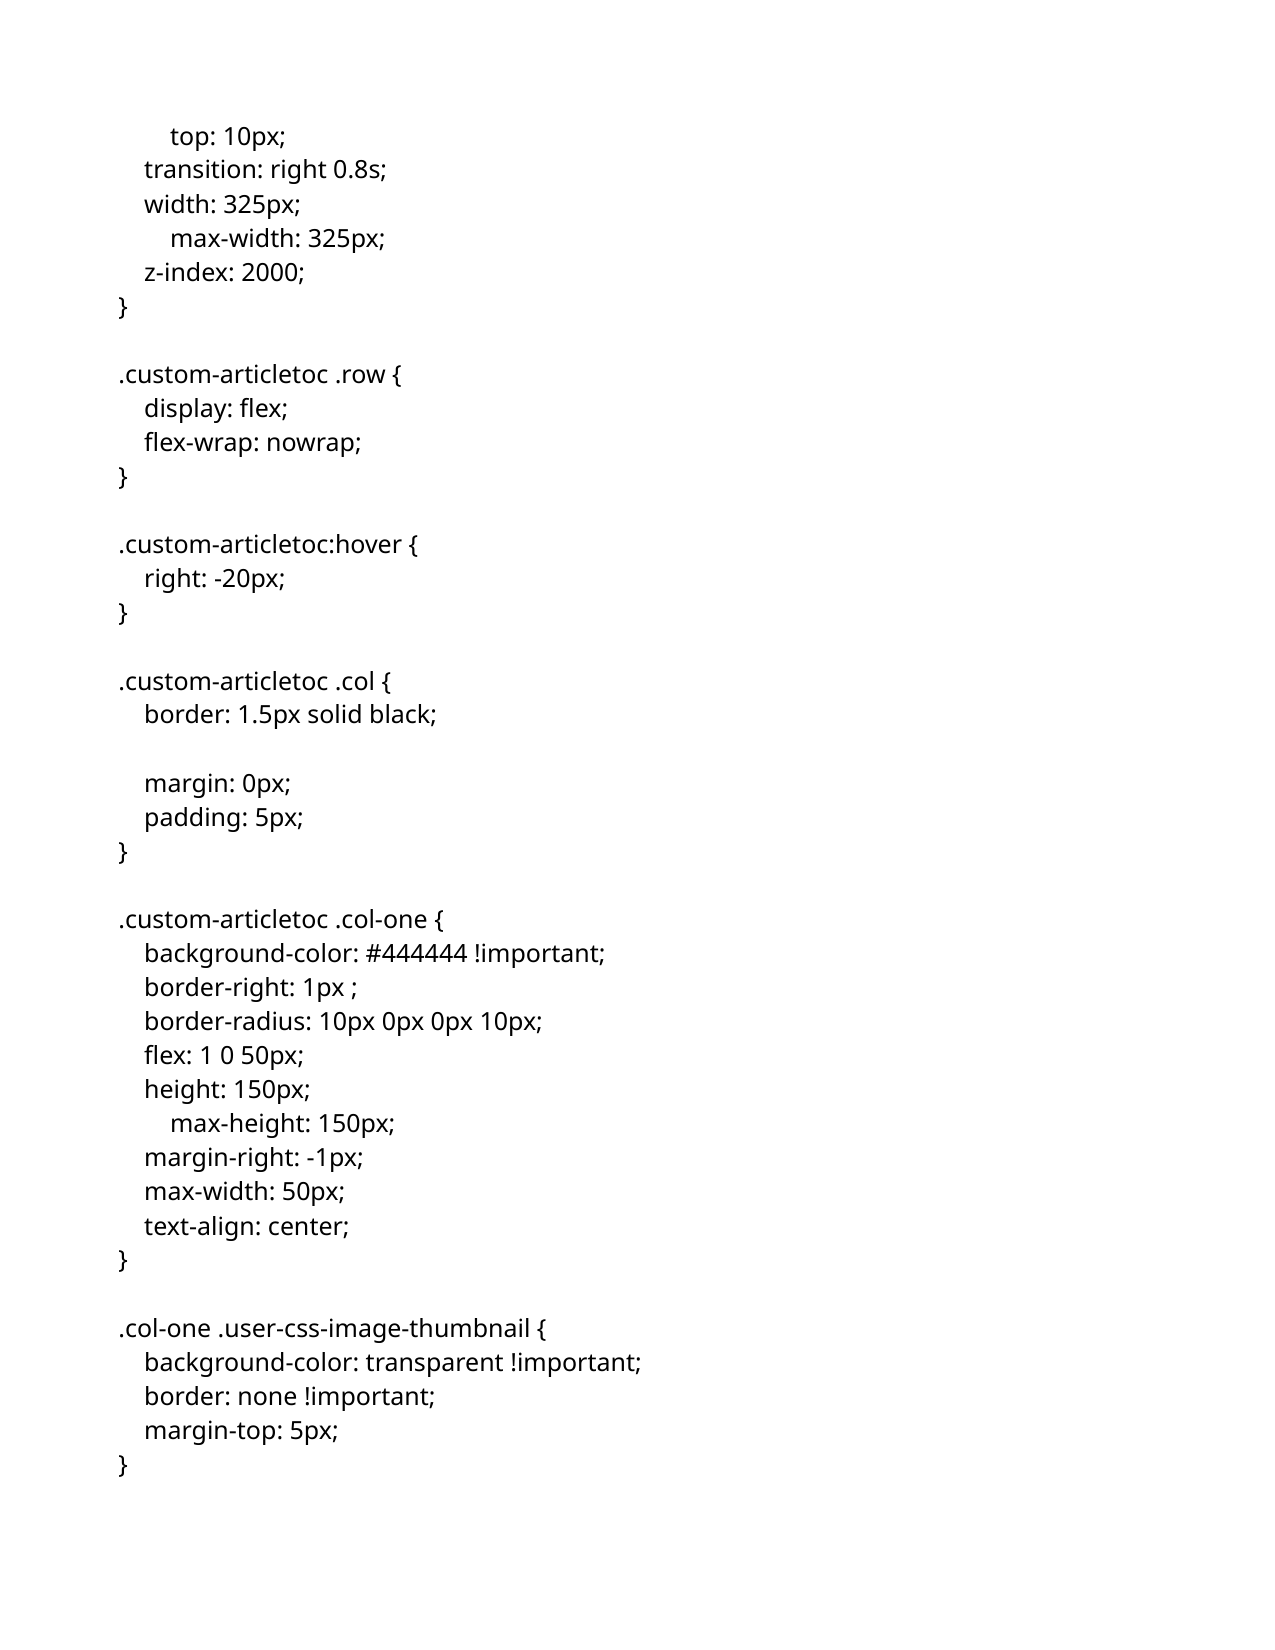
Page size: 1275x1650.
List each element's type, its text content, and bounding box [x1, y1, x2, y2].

text } [118, 459, 1157, 493]
text border: none !important; [118, 1378, 1157, 1412]
text margin: 0px; [118, 765, 1157, 799]
text text-align: center; [118, 1208, 1157, 1242]
text margin-right: -1px; [118, 1140, 1157, 1174]
text height: 150px; [118, 1072, 1157, 1106]
text border-radius: 10px 0px 0px 10px; [118, 1004, 1157, 1038]
text background-color: #444444 !important; [118, 936, 1157, 970]
text } [118, 1242, 1157, 1276]
text flex-wrap: nowrap; [118, 425, 1157, 459]
text } [118, 833, 1157, 867]
text top: 10px; [118, 118, 1157, 152]
text .custom-articletoc .col-one { [118, 902, 1157, 936]
text background-color: transparent !important; [118, 1344, 1157, 1378]
text border: 1.5px solid black; [118, 697, 1157, 731]
text } [118, 595, 1157, 629]
text z-index: 2000; [118, 254, 1157, 288]
text margin-top: 5px; [118, 1412, 1157, 1447]
text max-width: 50px; [118, 1174, 1157, 1208]
text .custom-articletoc .row { [118, 357, 1157, 391]
text flex: 1 0 50px; [118, 1038, 1157, 1072]
text width: 325px; [118, 186, 1157, 220]
text .col-one .user-css-image-thumbnail { [118, 1310, 1157, 1344]
text padding: 5px; [118, 799, 1157, 833]
text max-height: 150px; [118, 1106, 1157, 1140]
text } [118, 288, 1157, 322]
text max-width: 325px; [118, 220, 1157, 254]
text } [118, 1447, 1157, 1481]
text border-right: 1px ; [118, 970, 1157, 1004]
text right: -20px; [118, 561, 1157, 595]
text .custom-articletoc .col { [118, 663, 1157, 697]
text .custom-articletoc:hover { [118, 527, 1157, 561]
text display: flex; [118, 391, 1157, 425]
text transition: right 0.8s; [118, 152, 1157, 186]
